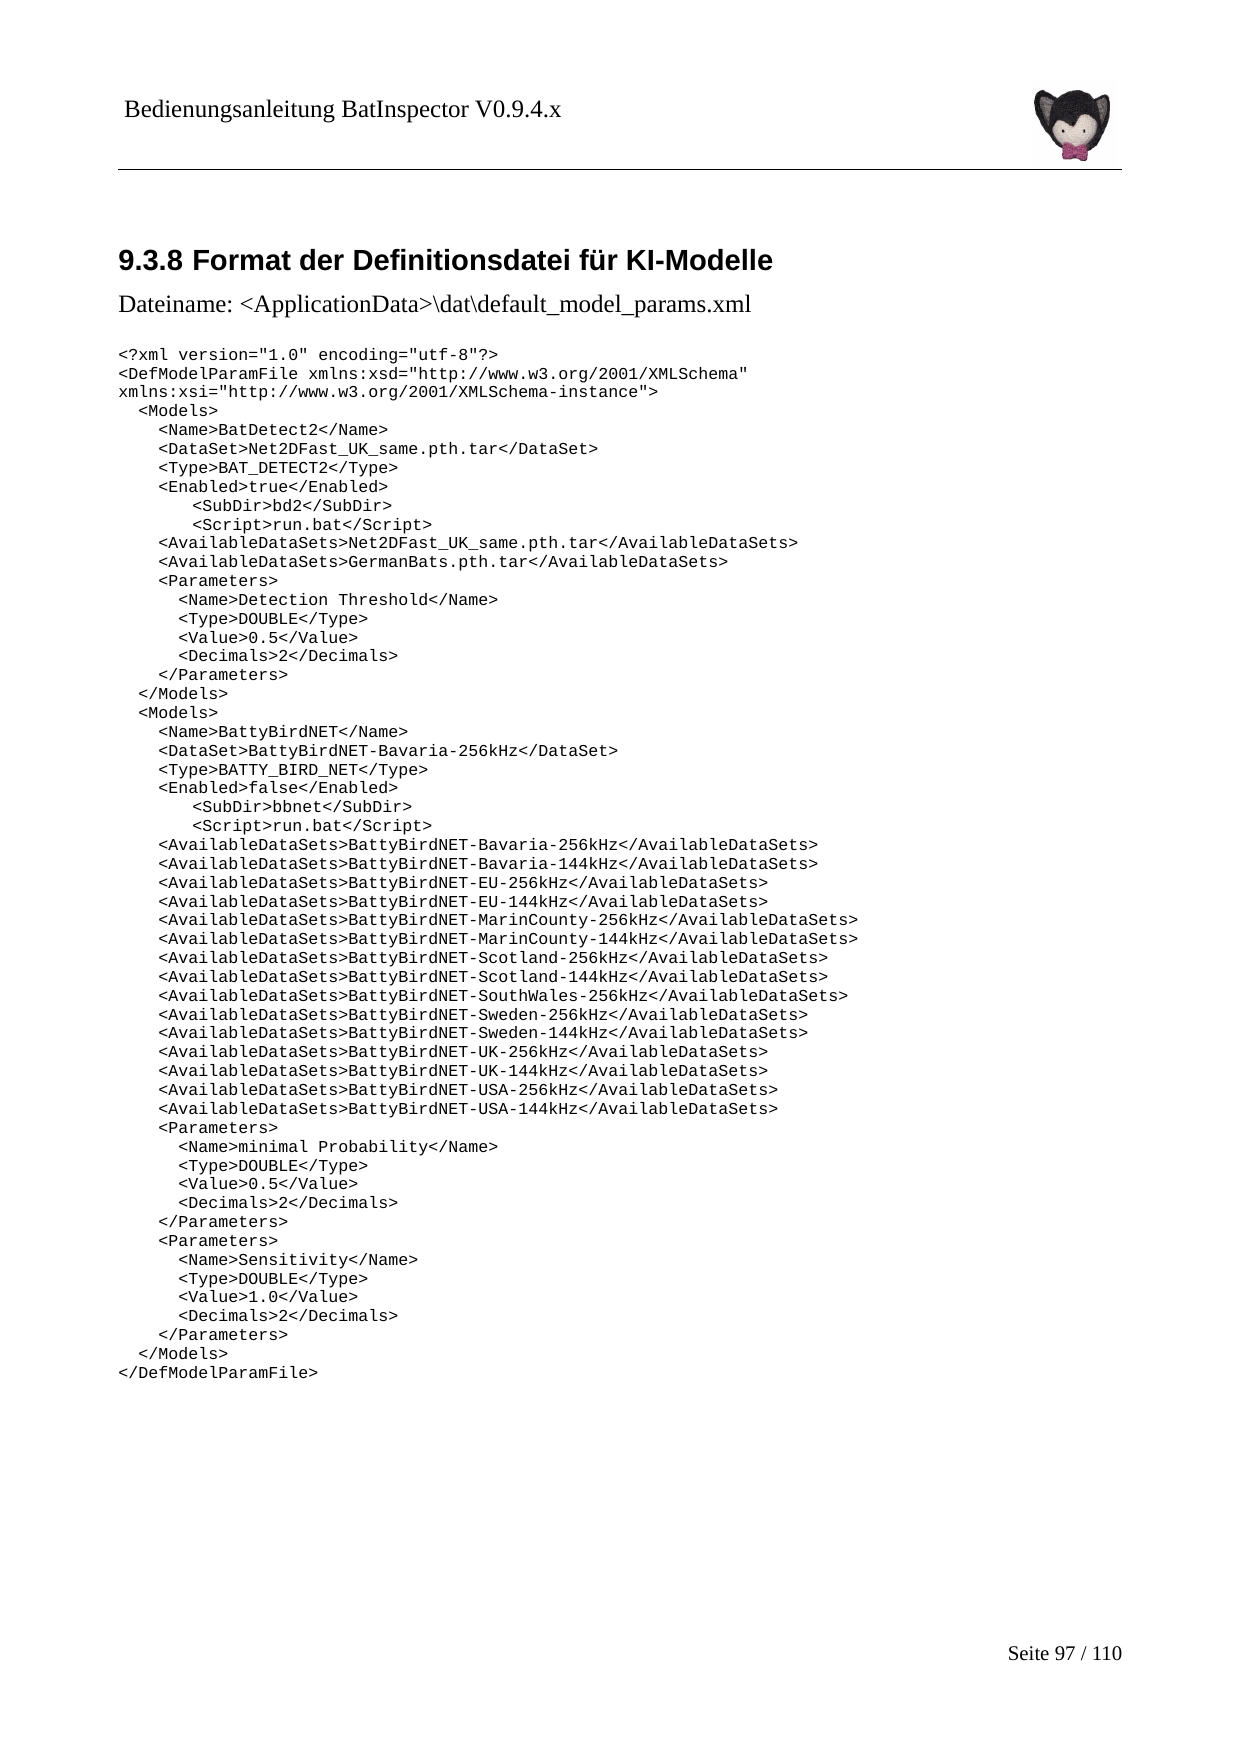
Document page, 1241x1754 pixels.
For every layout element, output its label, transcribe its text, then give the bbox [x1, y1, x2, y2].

text <AvailableDataSets>BattyBirdNET-Bavaria-144kHz</AvailableDataSets> [118, 855, 1122, 874]
text <AvailableDataSets>BattyBirdNET-Sweden-256kHz</AvailableDataSets> [118, 1006, 1122, 1025]
text <Name>BattyBirdNET</Name> [118, 723, 1122, 742]
text <AvailableDataSets>BattyBirdNET-EU-256kHz</AvailableDataSets> [118, 874, 1122, 893]
text <Script>run.bat</Script> [118, 818, 1122, 837]
text Dateiname: <ApplicationData>\dat\default_model_params.xml [118, 289, 1122, 318]
text <DataSet>Net2DFast_UK_same.pth.tar</DataSet> [118, 441, 1122, 459]
text <Name>Detection Threshold</Name> [118, 591, 1122, 610]
text <AvailableDataSets>BattyBirdNET-MarinCounty-144kHz</AvailableDataSets> [118, 931, 1122, 950]
text <Name>BatDetect2</Name> [118, 422, 1122, 441]
text </Models> [118, 1346, 1122, 1364]
text <Name>Sensitivity</Name> [118, 1251, 1122, 1270]
text <SubDir>bd2</SubDir> [118, 497, 1122, 516]
text <Decimals>2</Decimals> [118, 1308, 1122, 1327]
text <AvailableDataSets>BattyBirdNET-Sweden-144kHz</AvailableDataSets> [118, 1025, 1122, 1044]
text <?xml version="1.0" encoding="utf-8"?> [118, 346, 1122, 365]
text <AvailableDataSets>BattyBirdNET-Scotland-144kHz</AvailableDataSets> [118, 968, 1122, 987]
text <AvailableDataSets>GermanBats.pth.tar</AvailableDataSets> [118, 554, 1122, 573]
picture [1030, 80, 1119, 169]
text <AvailableDataSets>BattyBirdNET-UK-144kHz</AvailableDataSets> [118, 1063, 1122, 1082]
text <DataSet>BattyBirdNET-Bavaria-256kHz</DataSet> [118, 742, 1122, 761]
text <Name>minimal Probability</Name> [118, 1138, 1122, 1157]
text <Type>BATTY_BIRD_NET</Type> [118, 761, 1122, 780]
text <AvailableDataSets>BattyBirdNET-Scotland-256kHz</AvailableDataSets> [118, 950, 1122, 968]
text </DefModelParamFile> [118, 1364, 1122, 1383]
text </Models> [118, 686, 1122, 704]
text <AvailableDataSets>BattyBirdNET-SouthWales-256kHz</AvailableDataSets> [118, 987, 1122, 1006]
text <AvailableDataSets>BattyBirdNET-USA-144kHz</AvailableDataSets> [118, 1101, 1122, 1119]
text <Decimals>2</Decimals> [118, 648, 1122, 667]
text <AvailableDataSets>BattyBirdNET-UK-256kHz</AvailableDataSets> [118, 1044, 1122, 1063]
text <Models> [118, 403, 1122, 422]
text <Enabled>false</Enabled> [118, 780, 1122, 799]
text <Parameters> [118, 1232, 1122, 1251]
text <Script>run.bat</Script> [118, 516, 1122, 535]
text <AvailableDataSets>Net2DFast_UK_same.pth.tar</AvailableDataSets> [118, 535, 1122, 554]
text <Enabled>true</Enabled> [118, 478, 1122, 497]
text <Decimals>2</Decimals> [118, 1195, 1122, 1214]
text <Value>0.5</Value> [118, 629, 1122, 648]
text <Value>0.5</Value> [118, 1176, 1122, 1195]
text <Models> [118, 704, 1122, 723]
text <Type>DOUBLE</Type> [118, 610, 1122, 629]
text <Parameters> [118, 573, 1122, 591]
text <Type>DOUBLE</Type> [118, 1270, 1122, 1289]
text <Parameters> [118, 1119, 1122, 1138]
text <Type>DOUBLE</Type> [118, 1157, 1122, 1176]
text </Parameters> [118, 1327, 1122, 1346]
text <SubDir>bbnet</SubDir> [118, 799, 1122, 818]
text <AvailableDataSets>BattyBirdNET-Bavaria-256kHz</AvailableDataSets> [118, 837, 1122, 855]
text </Parameters> [118, 1214, 1122, 1232]
subtitle Format der Definitionsdatei für KI-Modelle [118, 243, 1122, 276]
text <Type>BAT_DETECT2</Type> [118, 459, 1122, 478]
text <AvailableDataSets>BattyBirdNET-USA-256kHz</AvailableDataSets> [118, 1082, 1122, 1101]
text </Parameters> [118, 667, 1122, 686]
text <Value>1.0</Value> [118, 1289, 1122, 1308]
text <AvailableDataSets>BattyBirdNET-MarinCounty-256kHz</AvailableDataSets> [118, 912, 1122, 931]
text <AvailableDataSets>BattyBirdNET-EU-144kHz</AvailableDataSets> [118, 893, 1122, 912]
text <DefModelParamFile xmlns:xsd="http://www.w3.org/2001/XMLSchema" xmlns:xsi="http://www.w3.org/2001/XMLSchema-instance"> [118, 365, 1122, 403]
